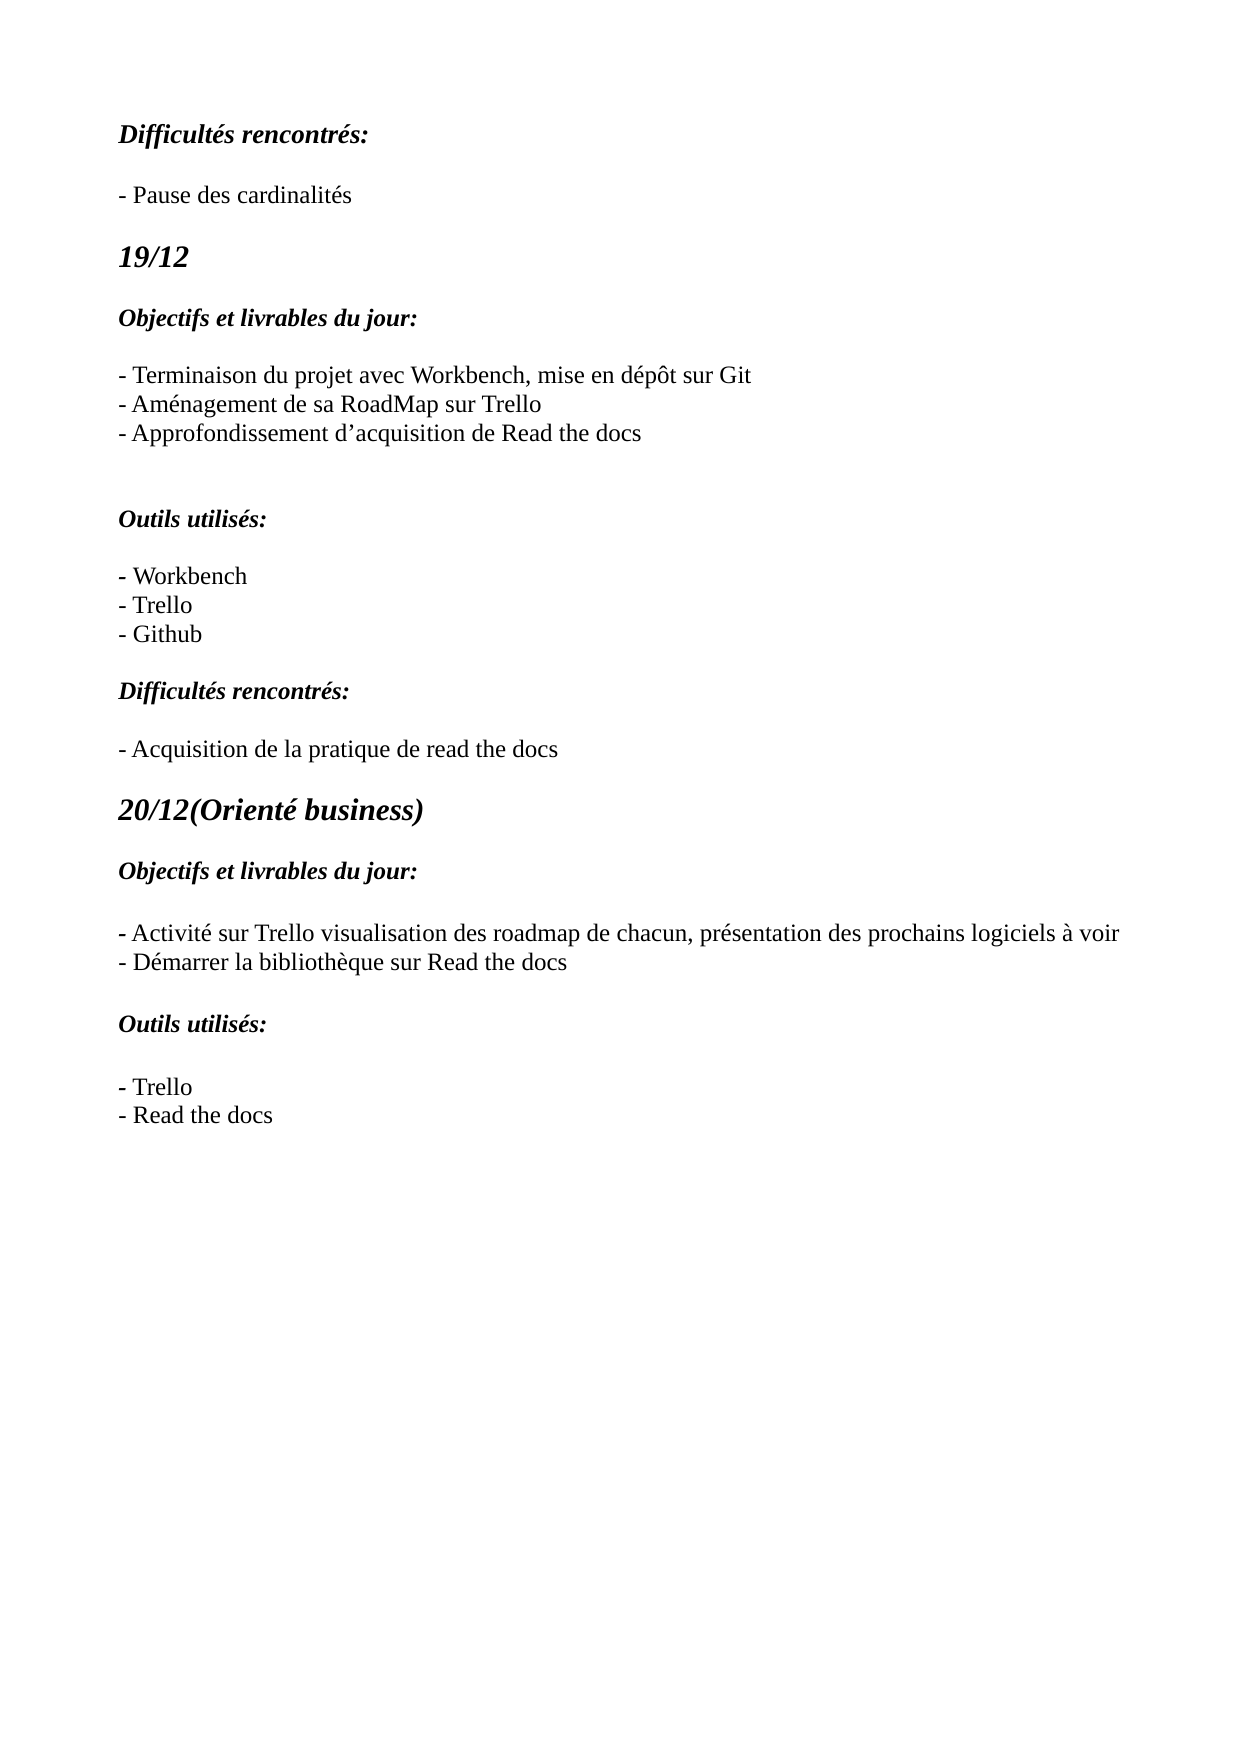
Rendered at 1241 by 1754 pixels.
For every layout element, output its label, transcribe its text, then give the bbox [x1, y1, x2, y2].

text Objectifs et livrables du jour: [118, 303, 1122, 331]
text Objectifs et livrables du jour: [118, 856, 1122, 885]
text 19/12 [118, 238, 1122, 274]
text - Github [118, 619, 1122, 648]
text Outils utilisés: [118, 504, 1122, 533]
text - Workbench [118, 561, 1122, 590]
text - Aménagement de sa RoadMap sur Trello [118, 389, 1122, 418]
text - Pause des cardinalités [118, 180, 1122, 209]
text - Approfondissement d’acquisition de Read the docs [118, 418, 1122, 446]
text - Trello [118, 1072, 1122, 1100]
text - Acquisition de la pratique de read the docs [118, 734, 1122, 763]
text Difficultés rencontrés: [118, 118, 1122, 149]
text Difficultés rencontrés: [118, 676, 1122, 705]
text - Démarrer la bibliothèque sur Read the docs [118, 947, 1122, 976]
text - Trello [118, 590, 1122, 619]
text Outils utilisés: [118, 1009, 1122, 1038]
text - Terminaison du projet avec Workbench, mise en dépôt sur Git [118, 360, 1122, 389]
text 20/12(Orienté business) [118, 791, 1122, 827]
text - Activité sur Trello visualisation des roadmap de chacun, présentation des prochains logiciels à voir [118, 918, 1122, 947]
text - Read the docs [118, 1100, 1122, 1129]
